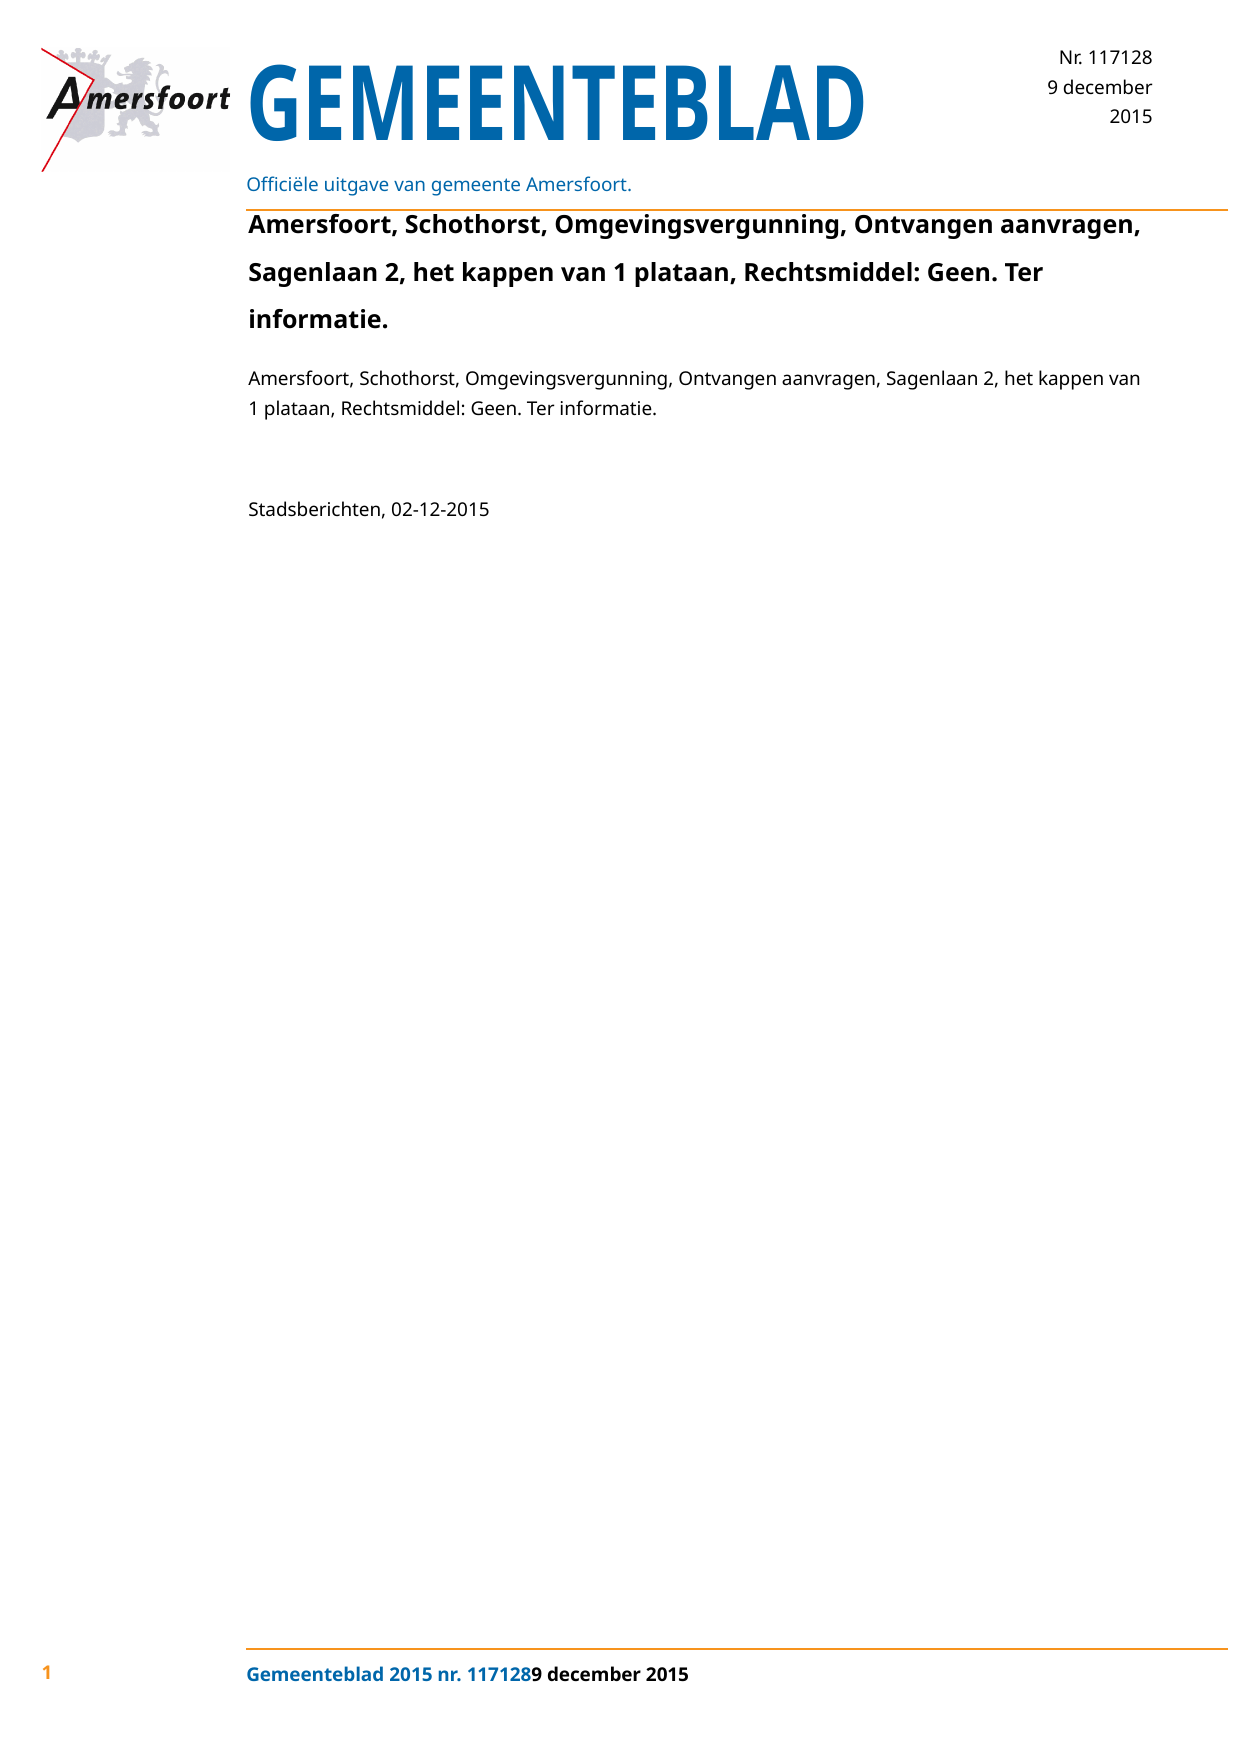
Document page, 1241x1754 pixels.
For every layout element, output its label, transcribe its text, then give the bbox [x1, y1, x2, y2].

text Amersfoort, Schothorst, Omgevingsvergunning, Ontvangen aanvragen, Sagenlaan 2, het kappen van 1 plataan, Rechtsmiddel: Geen. Ter informatie. [248, 211, 1152, 336]
picture [41, 47, 231, 172]
text Amersfoort, Schothorst, Omgevingsvergunning, Ontvangen aanvragen, Sagenlaan 2, het kappen van 1 plataan, Rechtsmiddel: Geen. Ter informatie. [248, 366, 1152, 421]
text Stadsberichten, 02-12-2015 [248, 496, 1152, 522]
